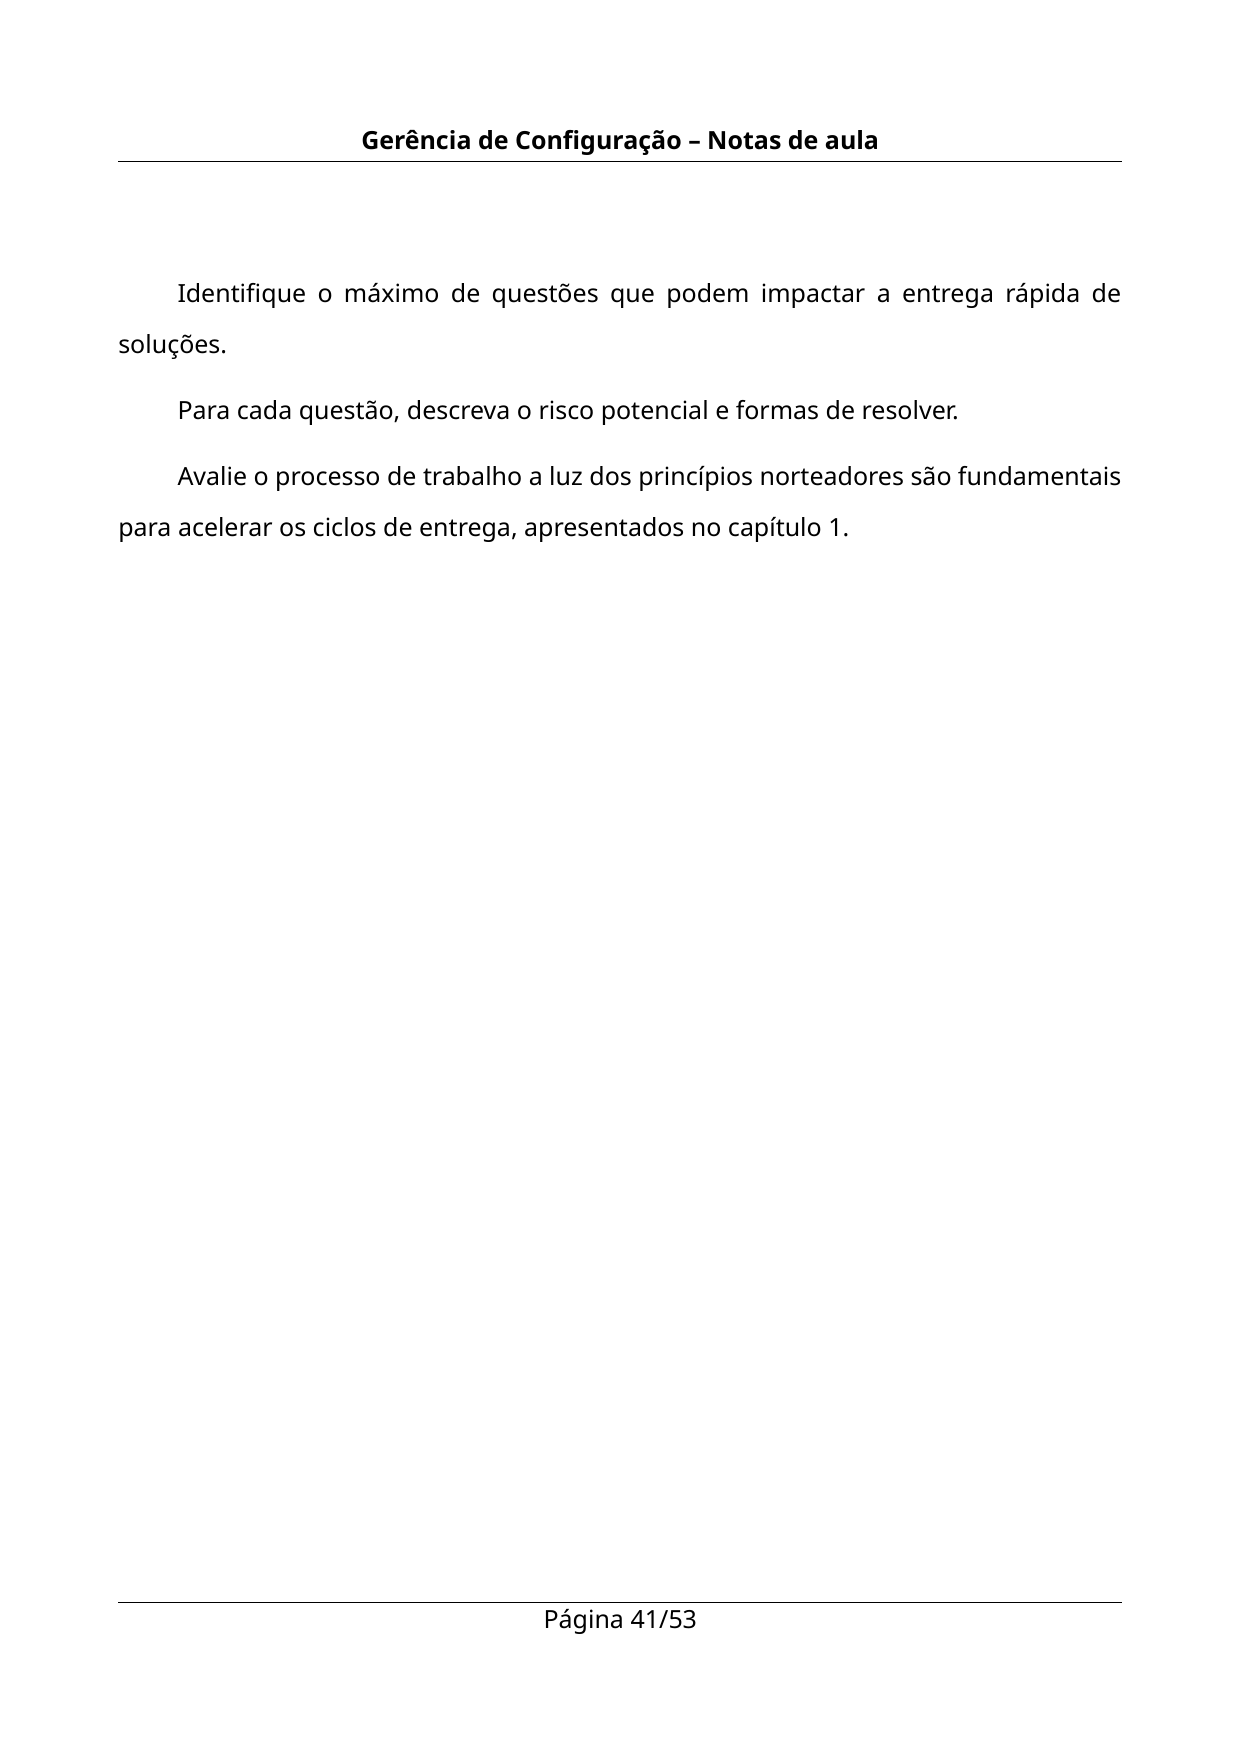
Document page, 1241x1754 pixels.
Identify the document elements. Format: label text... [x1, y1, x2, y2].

text Avalie o processo de trabalho a luz dos princípios norteadores são fundamentais para acelerar os ciclos de entrega, apresentados no capítulo 1. [118, 458, 1122, 543]
text Para cada questão, descreva o risco potencial e formas de resolver. [118, 392, 1122, 427]
text Identifique o máximo de questões que podem impactar a entrega rápida de soluções. [118, 276, 1122, 361]
